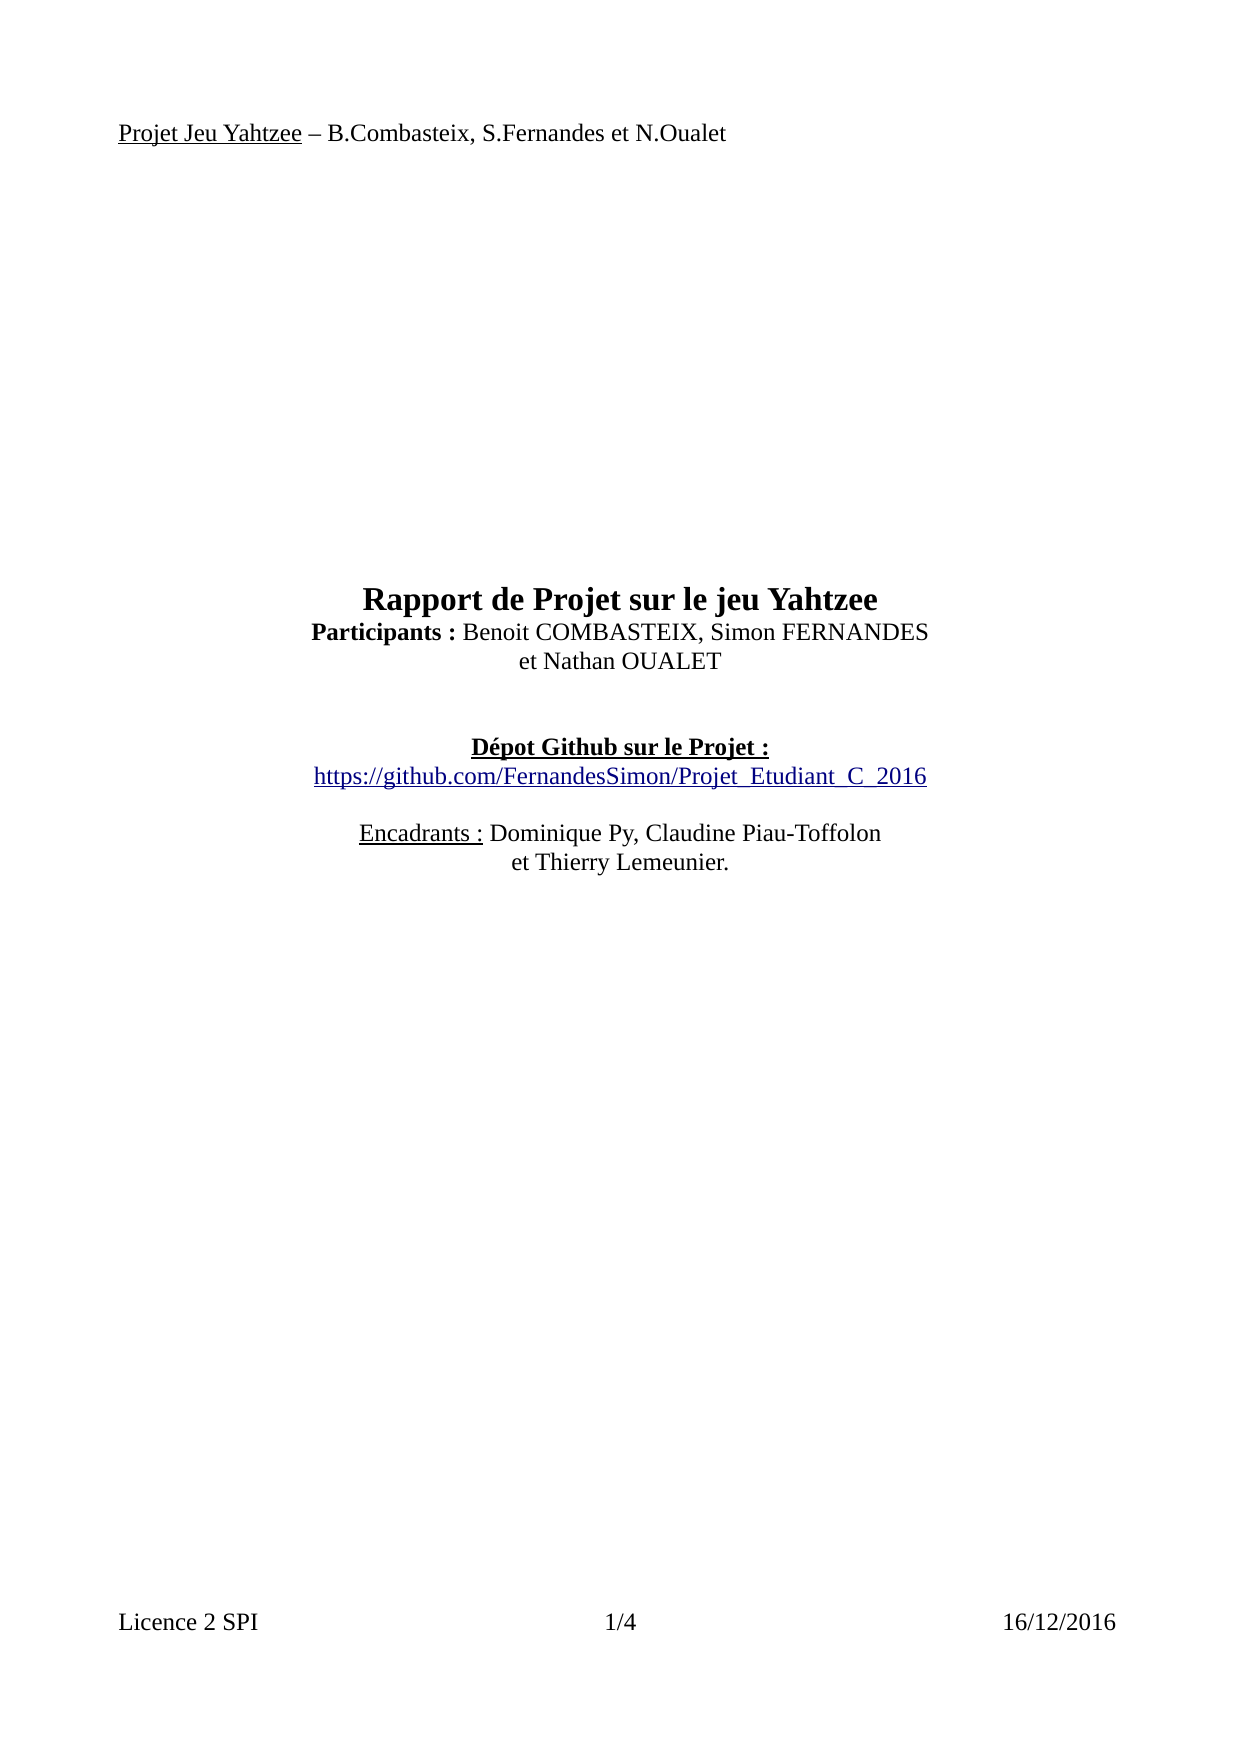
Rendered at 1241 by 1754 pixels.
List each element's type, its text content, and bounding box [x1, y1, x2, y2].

text et Thierry Lemeunier. [118, 847, 1122, 876]
text Dépot Github sur le Projet : [118, 732, 1122, 761]
text Participants : Benoit COMBASTEIX, Simon FERNANDES [118, 617, 1122, 646]
text et Nathan OUALET [118, 646, 1122, 675]
text https://github.com/FernandesSimon/Projet_Etudiant_C_2016 [118, 761, 1122, 790]
text Encadrants : Dominique Py, Claudine Piau-Toffolon [118, 818, 1122, 847]
text Rapport de Projet sur le jeu Yahtzee [118, 579, 1122, 617]
